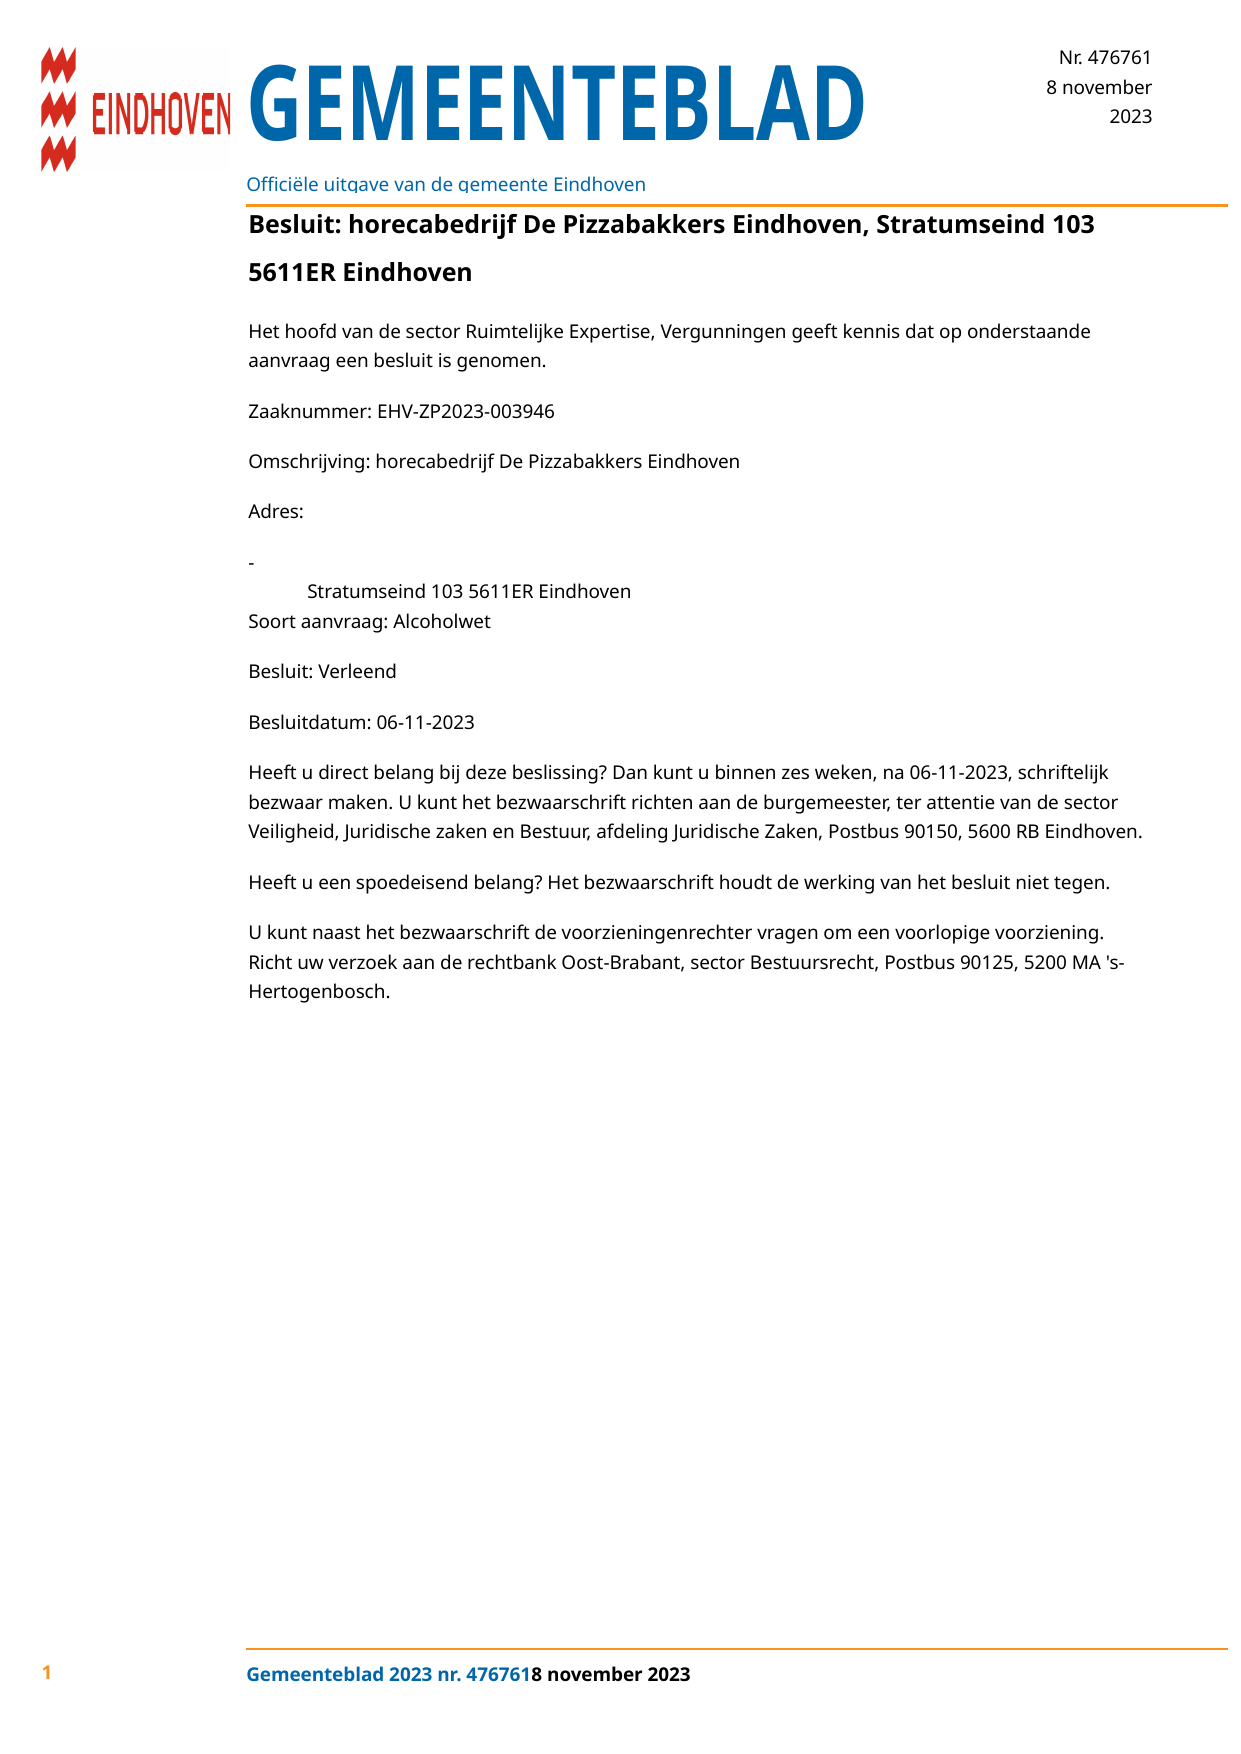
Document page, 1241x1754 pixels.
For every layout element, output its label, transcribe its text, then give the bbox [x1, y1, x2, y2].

text Besluitdatum: 06-11-2023 [248, 709, 1152, 735]
text Omschrijving: horecabedrijf De Pizzabakkers Eindhoven [248, 448, 1152, 474]
text Adres: [248, 499, 1152, 524]
text Besluit: Verleend [248, 659, 1152, 684]
picture [41, 47, 231, 172]
text Besluit: horecabedrijf De Pizzabakkers Eindhoven, Stratumseind 103 5611ER Eindhoven [248, 207, 1152, 288]
text Het hoofd van de sector Ruimtelijke Expertise, Vergunningen geeft kennis dat op onderstaande aanvraag een besluit is genomen. [248, 318, 1152, 373]
text Soort aanvraag: Alcoholwet [248, 608, 1152, 634]
text Zaaknummer: EHV-ZP2023-003946 [248, 398, 1152, 424]
text Heeft u direct belang bij deze beslissing? Dan kunt u binnen zes weken, na 06-11-2023, schriftelijk bezwaar maken. U kunt het bezwaarschrift richten aan de burgemeester, ter attentie van de sector Veiligheid, Juridische zaken en Bestuur, afdeling Juridische Zaken, Postbus 90150, 5600 RB Eindhoven. [248, 759, 1152, 844]
text Heeft u een spoedeisend belang? Het bezwaarschrift houdt de werking van het besluit niet tegen. [248, 869, 1152, 895]
text U kunt naast het bezwaarschrift de voorzieningenrechter vragen om een voorlopige voorziening. Richt uw verzoek aan de rechtbank Oost-Brabant, sector Bestuursrecht, Postbus 90125, 5200 MA 's-Hertogenbosch. [248, 919, 1152, 1004]
list Stratumseind 103 5611ER Eindhoven [248, 579, 1152, 604]
